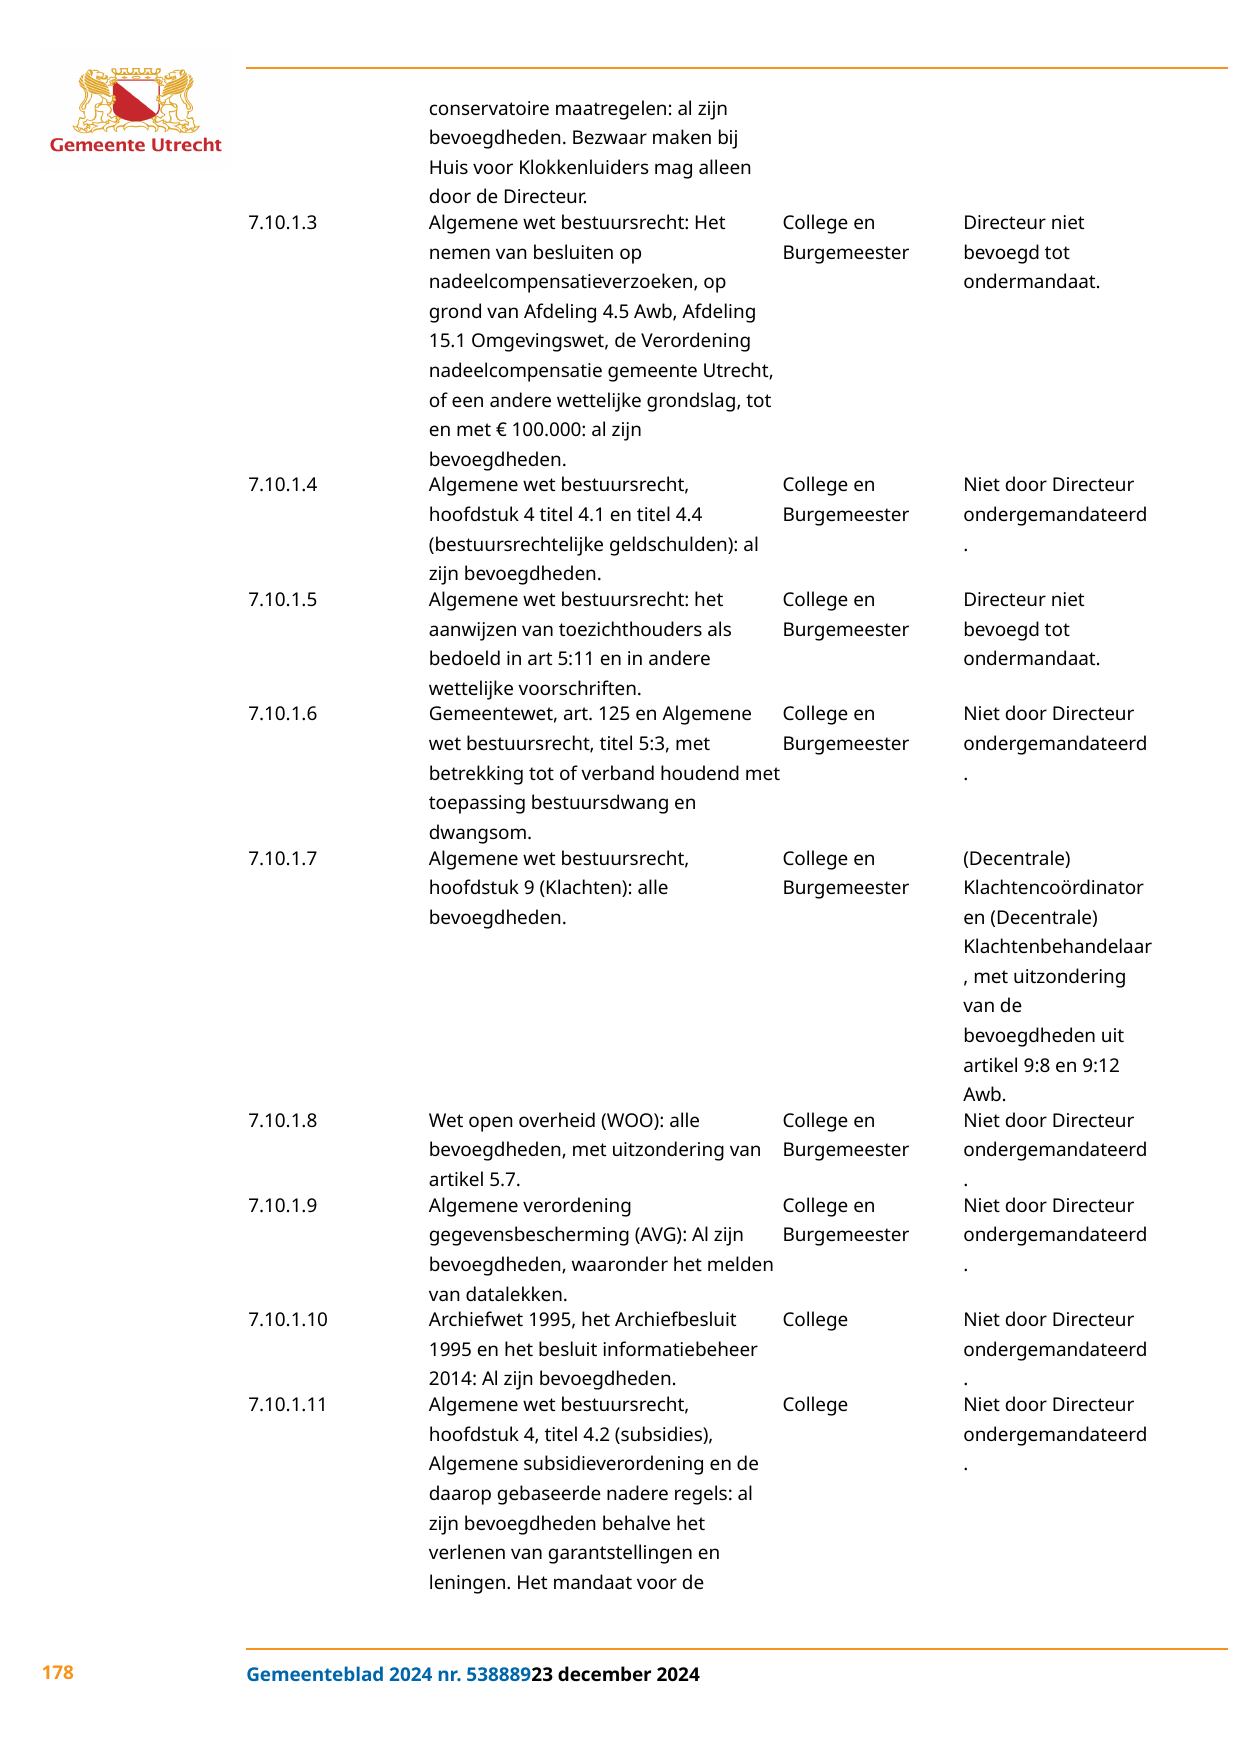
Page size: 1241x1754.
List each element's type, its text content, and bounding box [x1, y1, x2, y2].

table_cell 7.10.1.6 [248, 701, 429, 845]
table_cell Directeur niet bevoegd tot ondermandaat. [963, 209, 1152, 472]
table_cell 7.10.1.7 [248, 845, 429, 1107]
table_cell [248, 95, 429, 209]
table_cell Niet door Directeur ondergemandateerd. [963, 701, 1152, 845]
table_cell conservatoire maatregelen: al zijn bevoegdheden. Bezwaar maken bij Huis voor Klokkenluiders mag alleen door de Directeur. [429, 95, 782, 209]
table_cell College en Burgemeester [782, 1107, 963, 1192]
table_cell Niet door Directeur ondergemandateerd. [963, 1107, 1152, 1192]
table_cell 7.10.1.9 [248, 1192, 429, 1306]
table_cell College en Burgemeester [782, 701, 963, 845]
table_cell [782, 95, 963, 209]
table_cell Directeur niet bevoegd tot ondermandaat. [963, 586, 1152, 701]
table_cell 7.10.1.8 [248, 1107, 429, 1192]
table_cell 7.10.1.10 [248, 1306, 429, 1391]
table_cell (Decentrale) Klachtencoördinator en (Decentrale) Klachtenbehandelaar, met uitzondering van de bevoegdheden uit artikel 9:8 en 9:12 Awb. [963, 845, 1152, 1107]
table_cell College en Burgemeester [782, 472, 963, 586]
table_cell Gemeentewet, art. 125 en Algemene wet bestuursrecht, titel 5:3, met betrekking tot of verband houdend met toepassing bestuursdwang en dwangsom. [429, 701, 782, 845]
table_cell Algemene wet bestuursrecht, hoofdstuk 9 (Klachten): alle bevoegdheden. [429, 845, 782, 1107]
table_cell Niet door Directeur ondergemandateerd. [963, 1306, 1152, 1391]
table_cell 7.10.1.3 [248, 209, 429, 472]
table_cell Algemene wet bestuursrecht, hoofdstuk 4 titel 4.1 en titel 4.4 (bestuursrechtelijke geldschulden): al zijn bevoegdheden. [429, 472, 782, 586]
table_cell Algemene wet bestuursrecht, hoofdstuk 4, titel 4.2 (subsidies), Algemene subsidieverordening en de daarop gebaseerde nadere regels: al zijn bevoegdheden behalve het verlenen van garantstellingen en leningen. Het mandaat voor de [429, 1391, 782, 1594]
table_cell Niet door Directeur ondergemandateerd. [963, 1391, 1152, 1594]
table_cell College en Burgemeester [782, 586, 963, 701]
table_cell Wet open overheid (WOO): alle bevoegdheden, met uitzondering van artikel 5.7. [429, 1107, 782, 1192]
table_cell 7.10.1.5 [248, 586, 429, 701]
table_cell Algemene wet bestuursrecht: het aanwijzen van toezichthouders als bedoeld in art 5:11 en in andere wettelijke voorschriften. [429, 586, 782, 701]
table_cell Archiefwet 1995, het Archiefbesluit 1995 en het besluit informatiebeheer 2014: Al zijn bevoegdheden. [429, 1306, 782, 1391]
table_cell Algemene wet bestuursrecht: Het nemen van besluiten op nadeelcompensatieverzoeken, op grond van Afdeling 4.5 Awb, Afdeling 15.1 Omgevingswet, de Verordening nadeelcompensatie gemeente Utrecht, of een andere wettelijke grondslag, tot en met € 100.000: al zijn bevoegdheden. [429, 209, 782, 472]
table_cell College en Burgemeester [782, 845, 963, 1107]
table_cell College [782, 1391, 963, 1594]
picture [41, 47, 231, 172]
table_cell 7.10.1.11 [248, 1391, 429, 1594]
table_cell Algemene verordening gegevensbescherming (AVG): Al zijn bevoegdheden, waaronder het melden van datalekken. [429, 1192, 782, 1306]
table_cell Niet door Directeur ondergemandateerd. [963, 472, 1152, 586]
table_cell Niet door Directeur ondergemandateerd. [963, 1192, 1152, 1306]
table_cell College en Burgemeester [782, 209, 963, 472]
table_cell 7.10.1.4 [248, 472, 429, 586]
table_cell [963, 95, 1152, 209]
table_cell College [782, 1306, 963, 1391]
table_cell College en Burgemeester [782, 1192, 963, 1306]
